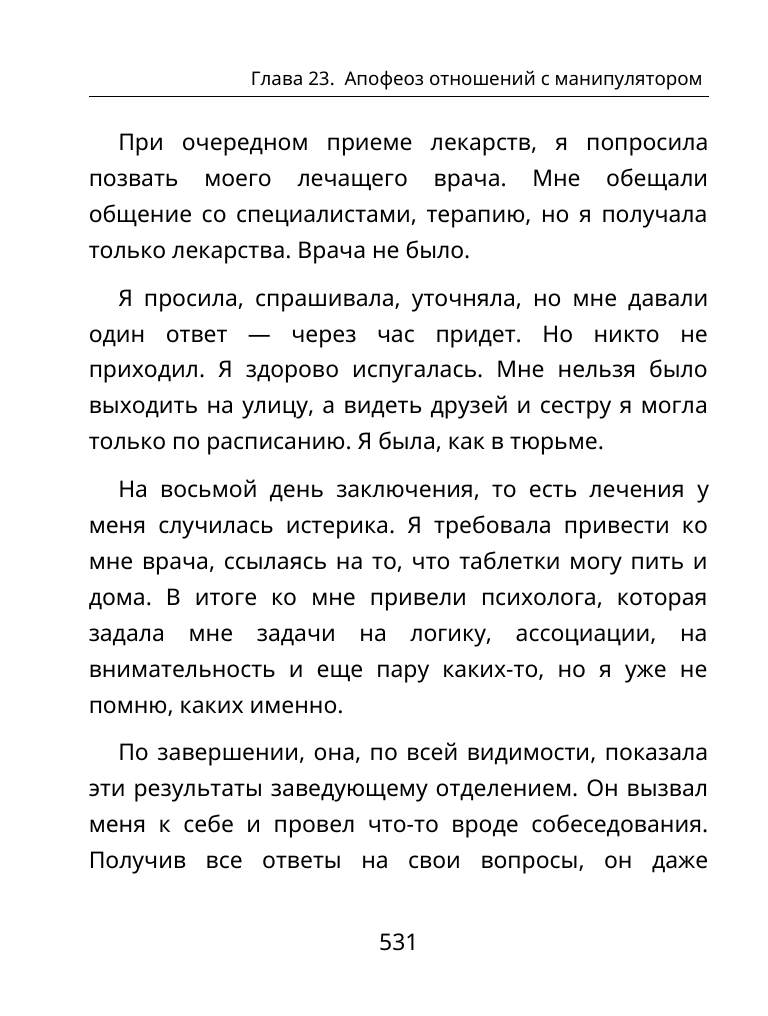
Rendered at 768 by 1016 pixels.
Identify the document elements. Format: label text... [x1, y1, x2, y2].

text При очередном приеме лекарств, я попросила позвать моего лечащего врача. Мне обещали общение со специалистами, терапию, но я получала только лекарства. Врача не было. [88, 126, 709, 265]
text По завершении, она, по всей видимости, показала эти результаты заведующему отделением. Он вызвал меня к себе и провел что-то вроде собеседования. Получив все ответы на свои вопросы, он даже [88, 736, 709, 875]
text Я просила, спрашивала, уточняла, но мне давали один ответ — через час придет. Но никто не приходил. Я здорово испугалась. Мне нельзя было выходить на улицу, а видеть друзей и сестру я могла только по расписанию. Я была, как в тюрьме. [88, 282, 709, 457]
text На восьмой день заключения, то есть лечения у меня случилась истерика. Я требовала привести ко мне врача, ссылаясь на то, что таблетки могу пить и дома. В итоге ко мне привели психолога, которая задала мне задачи на логику, ассоциации, на внимательность и еще пару каких-то, но я уже не помню, каких именно. [88, 473, 709, 720]
